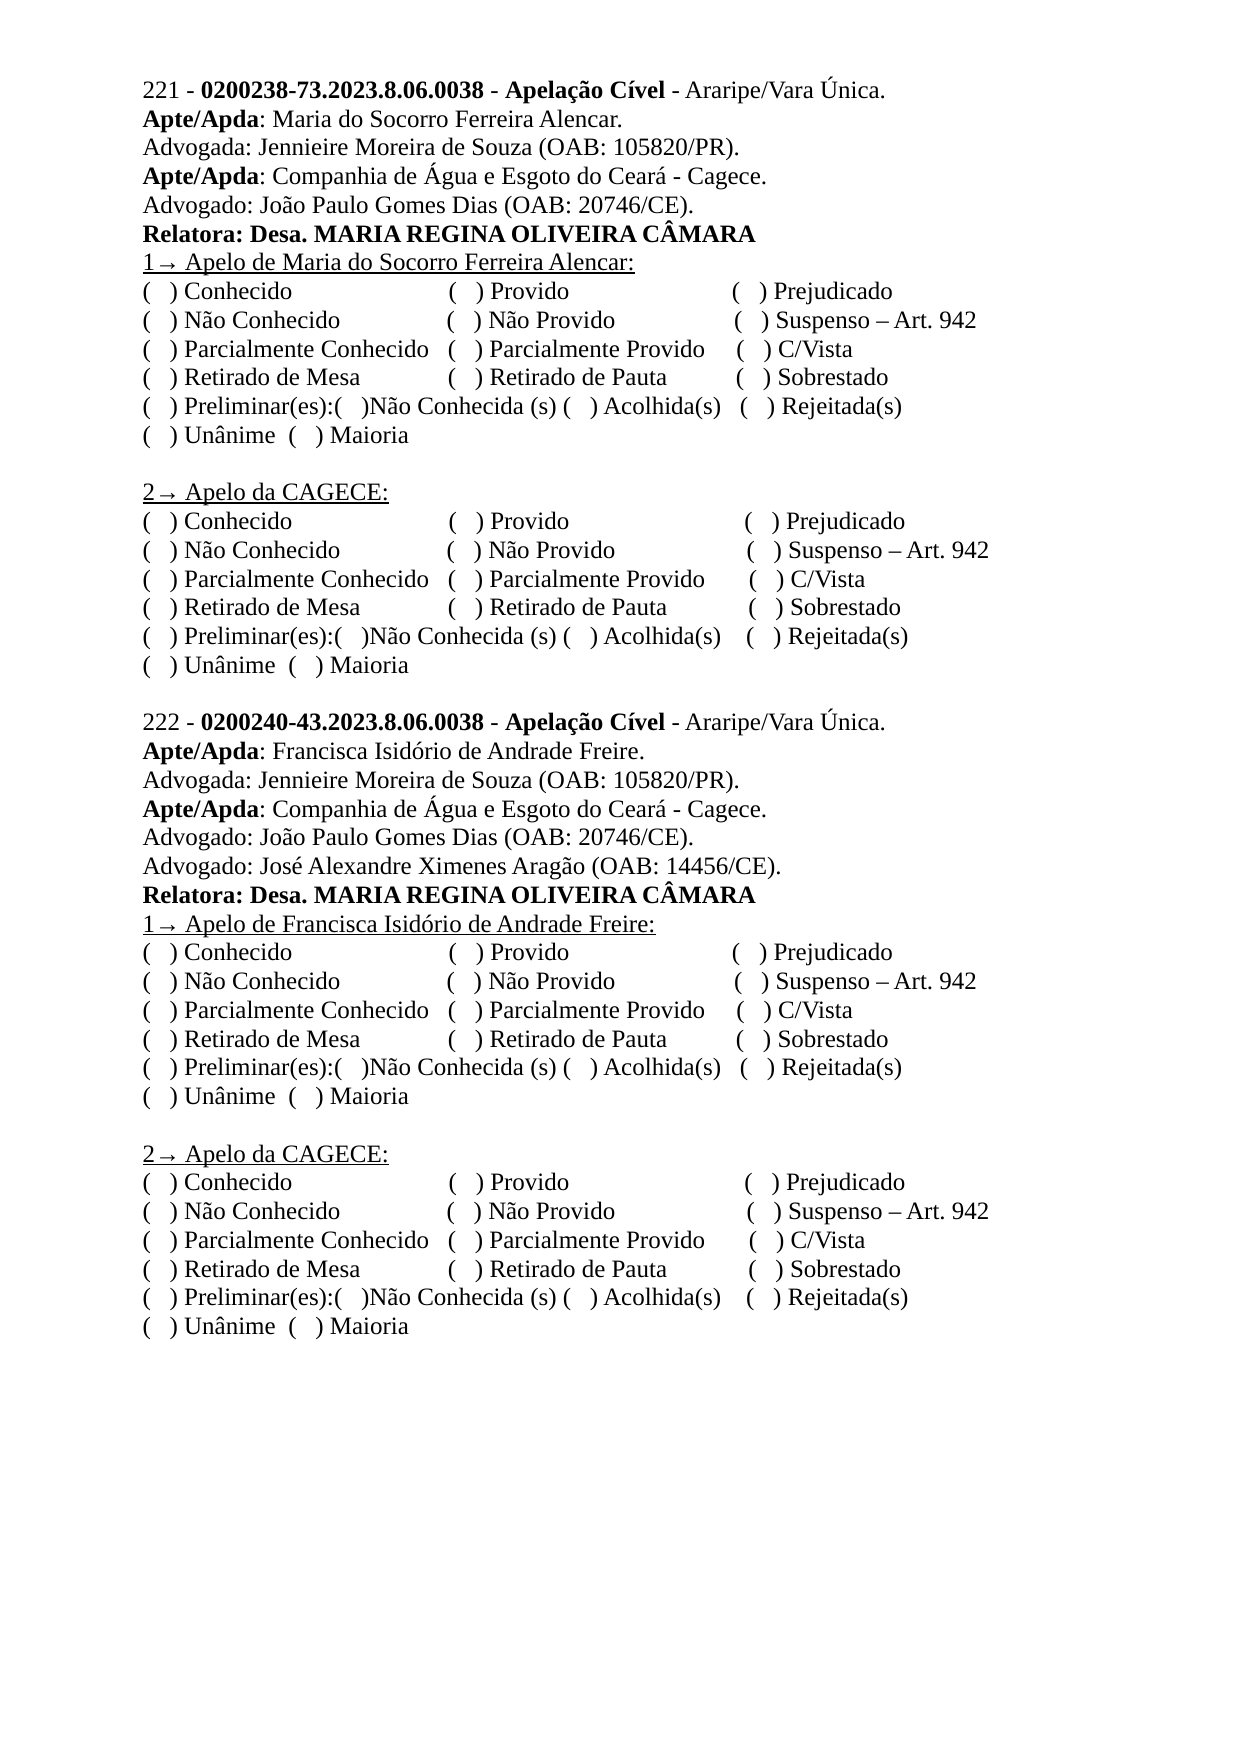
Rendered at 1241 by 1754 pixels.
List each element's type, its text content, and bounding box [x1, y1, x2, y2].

text 221 - 0200238-73.2023.8.06.0038 - Apelação Cível - Araripe/Vara Única. [142, 75, 1141, 104]
text ( ) Parcialmente Conhecido ( ) Parcialmente Provido ( ) C/Vista [142, 334, 1158, 362]
text Apte/Apda: Francisca Isidório de Andrade Freire. [142, 736, 1141, 765]
text 1→ Apelo de Maria do Socorro Ferreira Alencar: [142, 247, 1141, 276]
text ( ) Retirado de Mesa ( ) Retirado de Pauta ( ) Sobrestado [142, 1024, 1158, 1052]
text ( ) Retirado de Mesa ( ) Retirado de Pauta ( ) Sobrestado [142, 1254, 1158, 1282]
text Relatora: Desa. MARIA REGINA OLIVEIRA CÂMARA [142, 219, 1141, 247]
text Apte/Apda: Maria do Socorro Ferreira Alencar. [142, 104, 1141, 132]
text ( ) Não Conhecido ( ) Não Provido ( ) Suspenso – Art. 942 [142, 966, 1158, 995]
text ( ) Preliminar(es):( )Não Conhecida (s) ( ) Acolhida(s) ( ) Rejeitada(s) [142, 1052, 1158, 1081]
text ( ) Unânime ( ) Maioria [142, 1081, 1158, 1110]
text ( ) Conhecido ( ) Provido ( ) Prejudicado [142, 937, 1141, 966]
text Apte/Apda: Companhia de Água e Esgoto do Ceará - Cagece. [142, 161, 1141, 190]
text 222 - 0200240-43.2023.8.06.0038 - Apelação Cível - Araripe/Vara Única. [142, 707, 1141, 736]
text Advogado: João Paulo Gomes Dias (OAB: 20746/CE). [142, 822, 1141, 851]
text 1→ Apelo de Francisca Isidório de Andrade Freire: [142, 909, 1141, 937]
text Relatora: Desa. MARIA REGINA OLIVEIRA CÂMARA [142, 880, 1141, 909]
text Advogada: Jennieire Moreira de Souza (OAB: 105820/PR). [142, 765, 1141, 794]
text ( ) Não Conhecido ( ) Não Provido ( ) Suspenso – Art. 942 [142, 535, 1158, 564]
text ( ) Unânime ( ) Maioria [142, 1311, 1158, 1340]
text 2→ Apelo da CAGECE: [142, 477, 1141, 506]
text ( ) Unânime ( ) Maioria [142, 650, 1158, 679]
text ( ) Conhecido ( ) Provido ( ) Prejudicado [142, 276, 1141, 305]
text ( ) Conhecido ( ) Provido ( ) Prejudicado [142, 1167, 1141, 1196]
text Apte/Apda: Companhia de Água e Esgoto do Ceará - Cagece. [142, 794, 1141, 822]
text ( ) Parcialmente Conhecido ( ) Parcialmente Provido ( ) C/Vista [142, 995, 1158, 1024]
text ( ) Não Conhecido ( ) Não Provido ( ) Suspenso – Art. 942 [142, 305, 1158, 334]
text Advogado: José Alexandre Ximenes Aragão (OAB: 14456/CE). [142, 851, 1141, 880]
text ( ) Preliminar(es):( )Não Conhecida (s) ( ) Acolhida(s) ( ) Rejeitada(s) [142, 1282, 1158, 1311]
text ( ) Unânime ( ) Maioria [142, 420, 1158, 449]
text ( ) Retirado de Mesa ( ) Retirado de Pauta ( ) Sobrestado [142, 362, 1158, 391]
text Advogada: Jennieire Moreira de Souza (OAB: 105820/PR). [142, 132, 1141, 161]
text 2→ Apelo da CAGECE: [142, 1139, 1141, 1167]
text ( ) Preliminar(es):( )Não Conhecida (s) ( ) Acolhida(s) ( ) Rejeitada(s) [142, 391, 1158, 420]
text ( ) Retirado de Mesa ( ) Retirado de Pauta ( ) Sobrestado [142, 592, 1158, 621]
text ( ) Parcialmente Conhecido ( ) Parcialmente Provido ( ) C/Vista [142, 564, 1158, 592]
text Advogado: João Paulo Gomes Dias (OAB: 20746/CE). [142, 190, 1141, 219]
text ( ) Não Conhecido ( ) Não Provido ( ) Suspenso – Art. 942 [142, 1196, 1158, 1225]
text ( ) Parcialmente Conhecido ( ) Parcialmente Provido ( ) C/Vista [142, 1225, 1158, 1254]
text ( ) Conhecido ( ) Provido ( ) Prejudicado [142, 506, 1141, 535]
text ( ) Preliminar(es):( )Não Conhecida (s) ( ) Acolhida(s) ( ) Rejeitada(s) [142, 621, 1158, 650]
